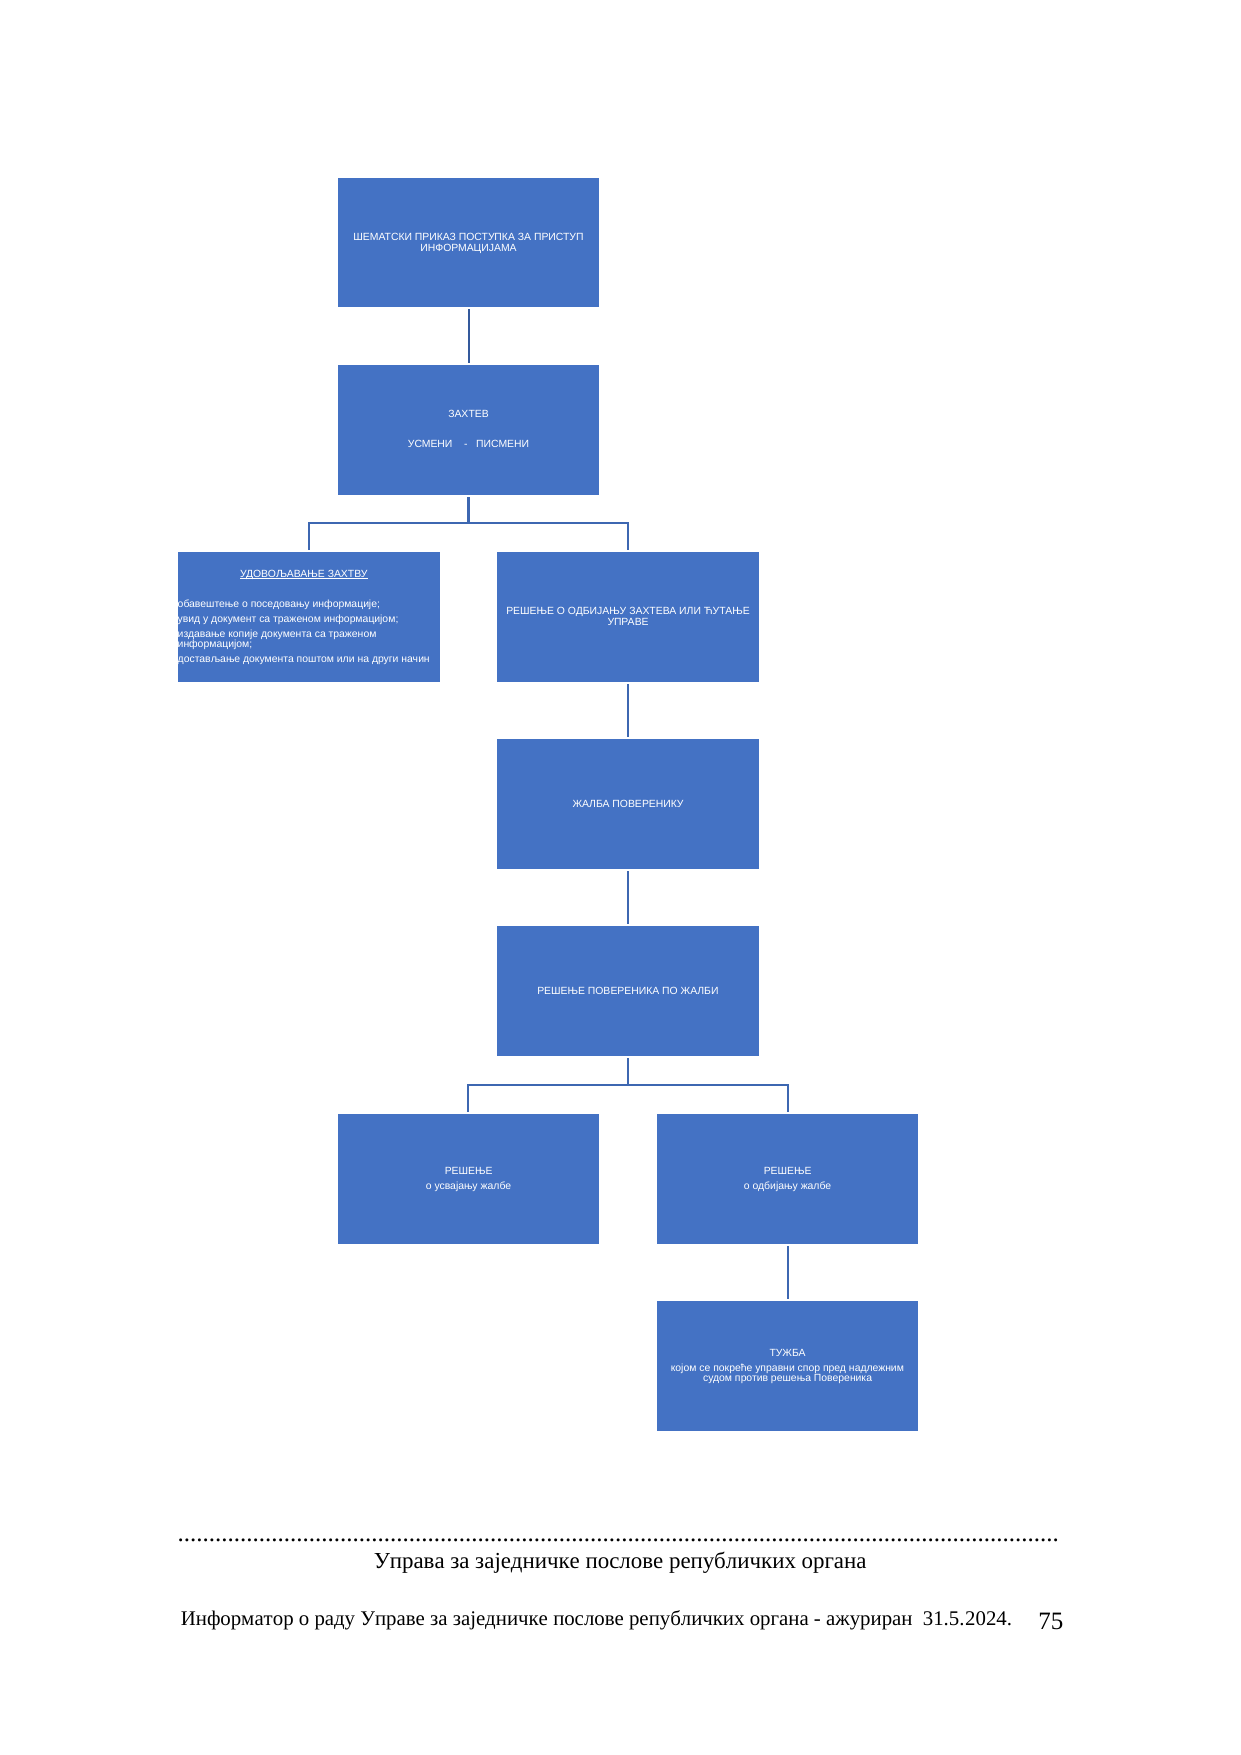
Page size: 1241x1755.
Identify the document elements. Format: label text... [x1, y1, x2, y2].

text ............................................................................................................................................. [177, 1518, 1063, 1547]
text Управа за заједничке послове републичких органа [177, 1547, 1063, 1573]
